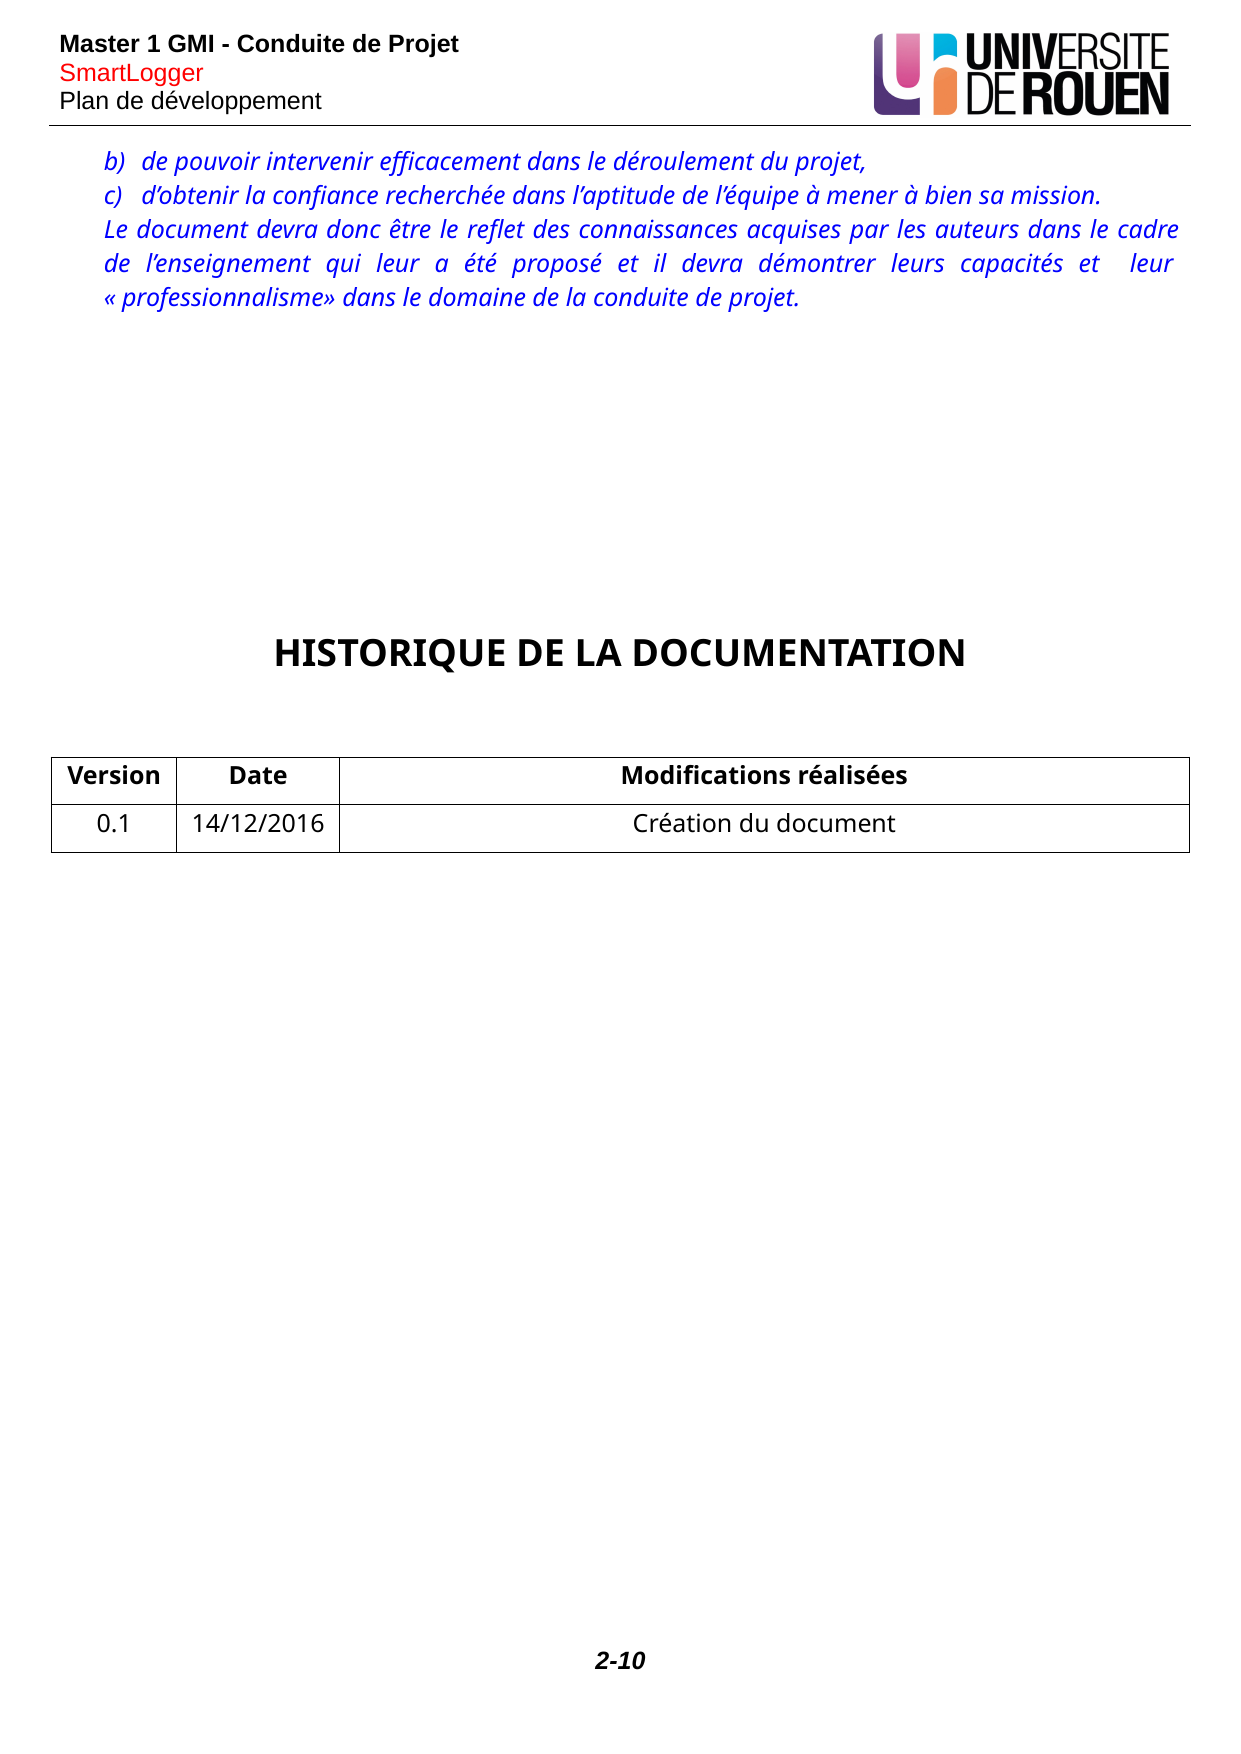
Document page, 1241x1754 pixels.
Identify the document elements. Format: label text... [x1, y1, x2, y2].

text Le document devra donc être le reflet des connaissances acquises par les auteurs dans le cadre de l’enseignement qui leur a été proposé et il devra démontrer leurs capacités et leur « professionnalisme» dans le domaine de la conduite de projet. [103, 212, 1181, 314]
table_header Version [52, 758, 176, 804]
picture [872, 32, 1170, 118]
subtitle HISTORIQUE DE LA DOCUMENTATION [59, 626, 1181, 677]
list de pouvoir intervenir efficacement dans le déroulement du projet, [103, 144, 1181, 178]
table_cell 14/12/2016 [177, 805, 339, 852]
table_header Date [177, 758, 339, 804]
table_header Modifications réalisées [340, 758, 1189, 804]
list d’obtenir la confiance recherchée dans l’aptitude de l’équipe à mener à bien sa mission. [103, 178, 1181, 212]
table_cell 0.1 [52, 805, 176, 852]
table_cell Création du document [340, 805, 1189, 852]
